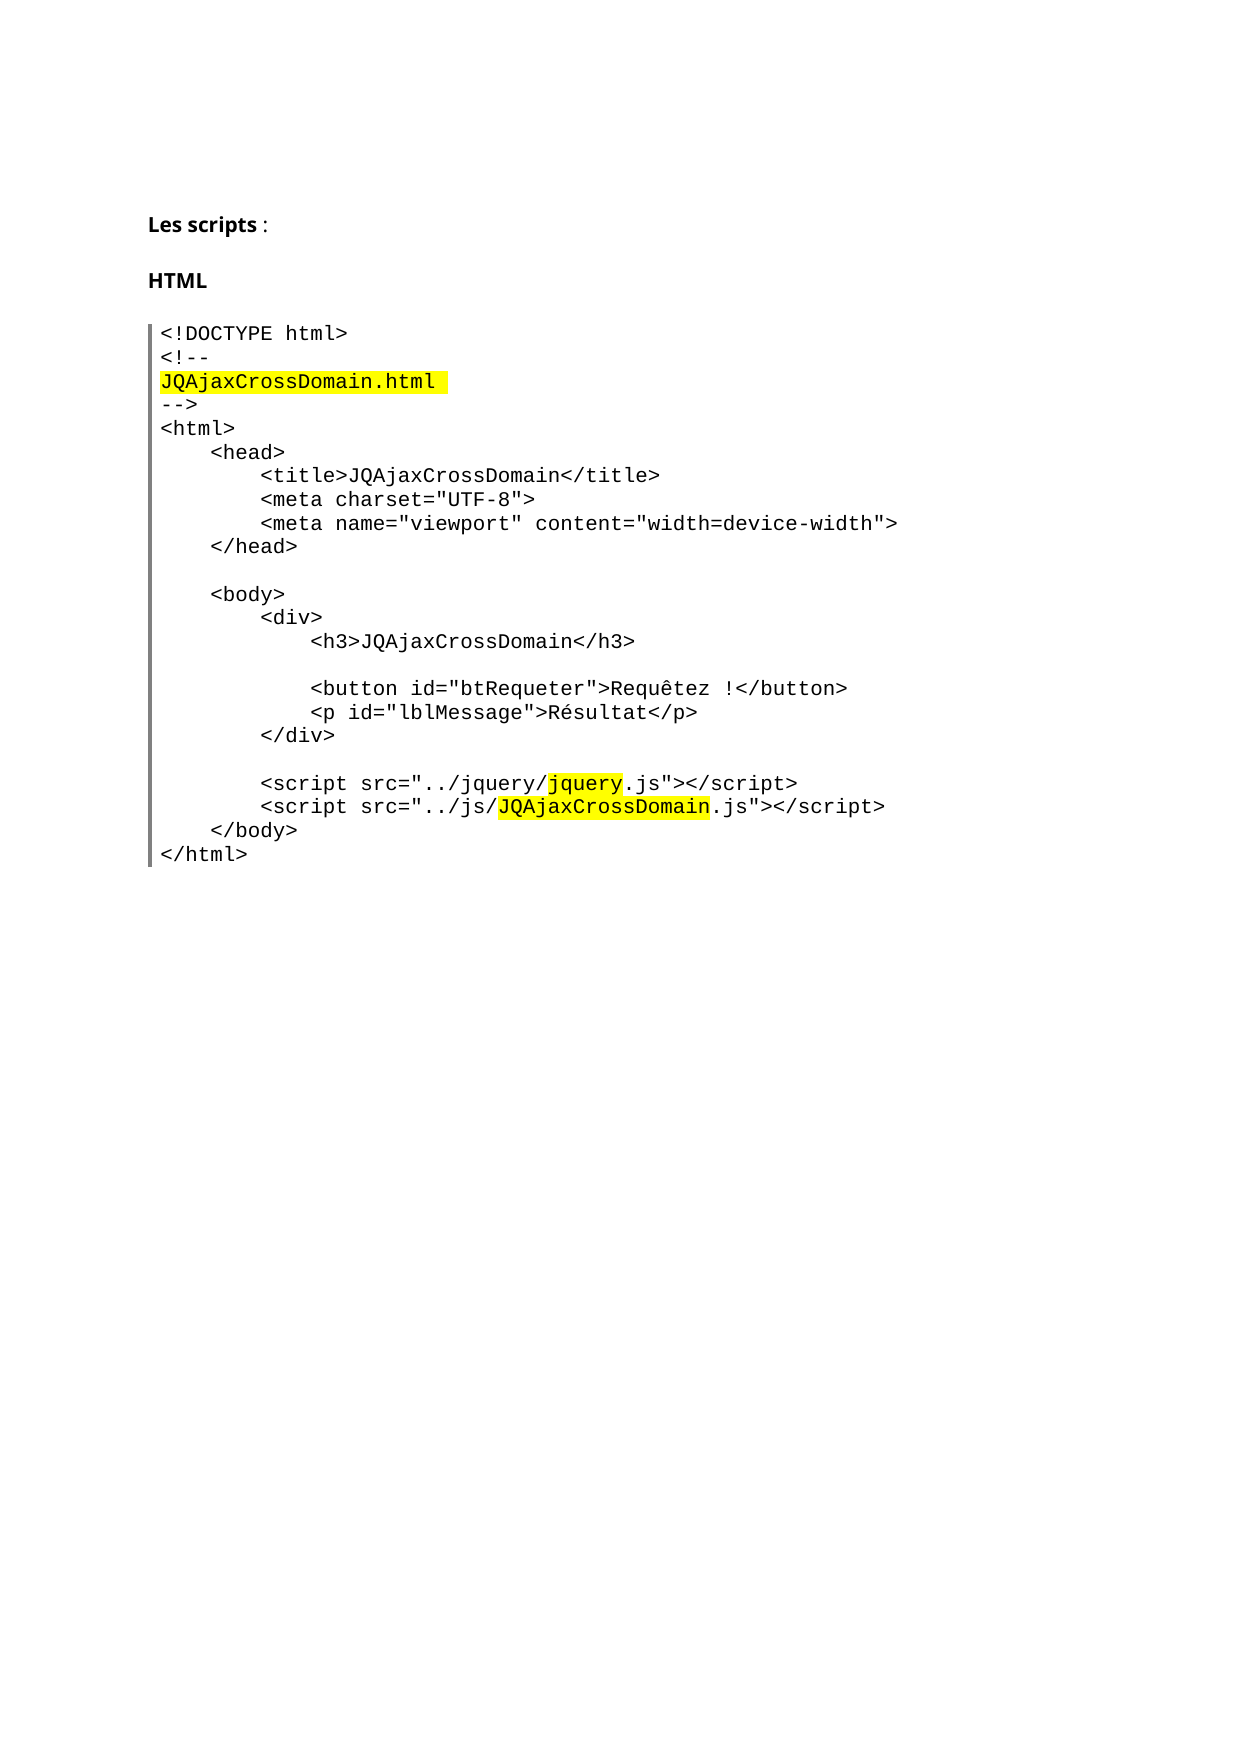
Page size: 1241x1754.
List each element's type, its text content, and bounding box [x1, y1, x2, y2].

text <h3>JQAjaxCrossDomain</h3> [152, 631, 1092, 654]
text <script src="../js/JQAjaxCrossDomain.js"></script> [152, 796, 1092, 820]
text <!DOCTYPE html> [148, 323, 1092, 347]
text <meta name="viewport" content="width=device-width"> [152, 513, 1092, 536]
text </body> [152, 820, 1092, 844]
text <p id="lblMessage">Résultat</p> [152, 702, 1092, 725]
text --> [152, 394, 1092, 418]
text <!-- [152, 347, 1092, 371]
text <meta charset="UTF-8"> [152, 489, 1092, 513]
text </html> [152, 844, 1092, 867]
text HTML [148, 267, 1092, 295]
text <html> [152, 418, 1092, 442]
text Les scripts : [148, 210, 1092, 238]
text <button id="btRequeter">Requêtez !</button> [152, 678, 1092, 702]
text <body> [152, 583, 1092, 607]
text <div> [152, 607, 1092, 631]
text </div> [152, 725, 1092, 749]
text </head> [152, 536, 1092, 560]
text <script src="../jquery/jquery.js"></script> [152, 773, 1092, 796]
text JQAjaxCrossDomain.html [152, 371, 1092, 394]
text <head> [152, 442, 1092, 465]
text <title>JQAjaxCrossDomain</title> [152, 465, 1092, 489]
